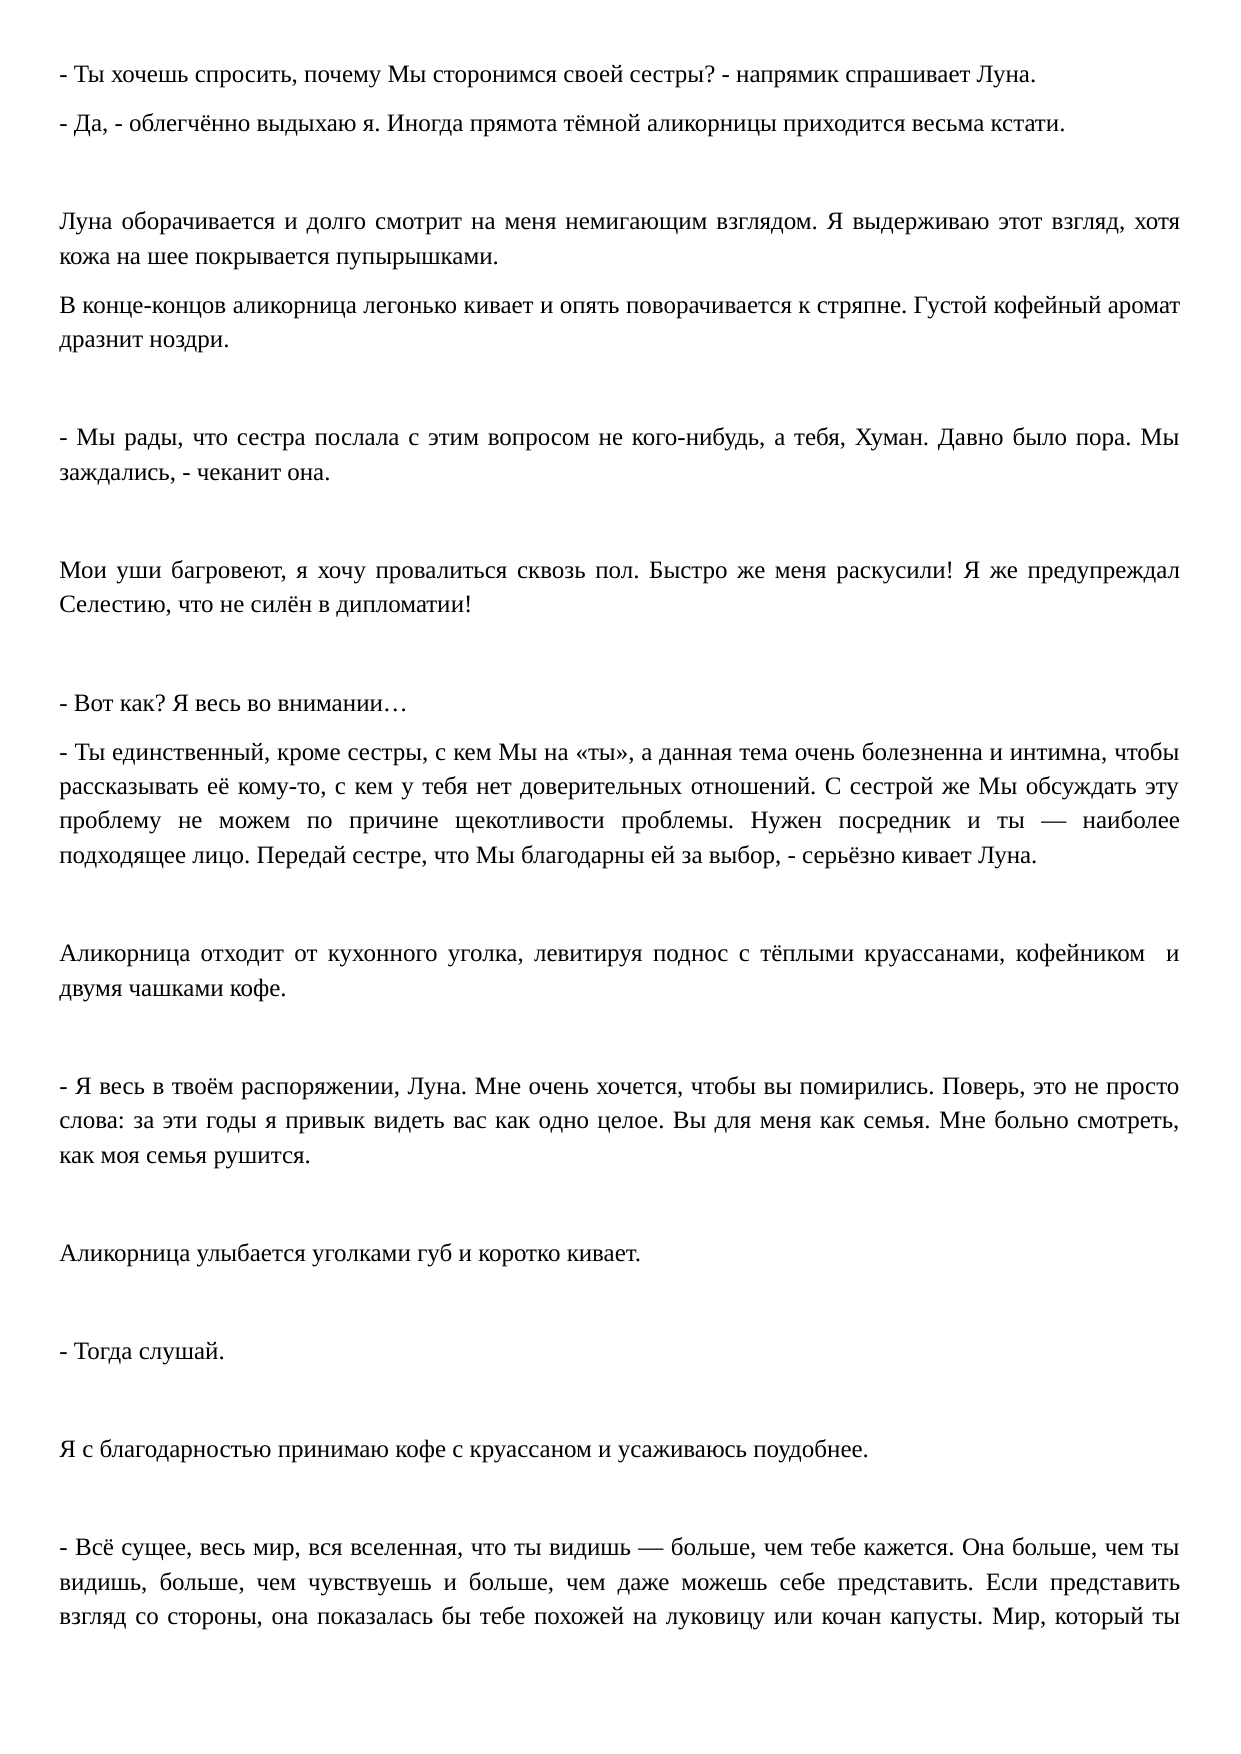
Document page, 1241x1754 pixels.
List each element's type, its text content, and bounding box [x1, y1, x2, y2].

text - Я весь в твоём распоряжении, Луна. Мне очень хочется, чтобы вы помирились. Поверь, это не просто слова: за эти годы я привык видеть вас как одно целое. Вы для меня как семья. Мне больно смотреть, как моя семья рушится. [59, 1071, 1181, 1168]
text Мои уши багровеют, я хочу провалиться сквозь пол. Быстро же меня раскусили! Я же предупреждал Селестию, что не силён в дипломатии! [59, 555, 1181, 618]
text - Ты единственный, кроме сестры, с кем Мы на «ты», а данная тема очень болезненна и интимна, чтобы рассказывать её кому-то, с кем у тебя нет доверительных отношений. С сестрой же Мы обсуждать эту проблему не можем по причине щекотливости проблемы. Нужен посредник и ты — наиболее подходящее лицо. Передай сестре, что Мы благодарны ей за выбор, - серьёзно кивает Луна. [59, 737, 1181, 869]
text Аликорница улыбается уголками губ и коротко кивает. [59, 1238, 1181, 1267]
text Аликорница отходит от кухонного уголка, левитируя поднос с тёплыми круассанами, кофейником и двумя чашками кофе. [59, 938, 1181, 1001]
text - Всё сущее, весь мир, вся вселенная, что ты видишь — больше, чем тебе кажется. Она больше, чем ты видишь, больше, чем чувствуешь и больше, чем даже можешь себе представить. Если представить взгляд со стороны, она показалась бы тебе похожей на луковицу или кочан капусты. Мир, который ты [59, 1532, 1181, 1630]
text - Мы рады, что сестра послала с этим вопросом не кого-нибудь, а тебя, Хуман. Давно было пора. Мы заждались, - чеканит она. [59, 422, 1181, 486]
text Я с благодарностью принимаю кофе с круассаном и усаживаюсь поудобнее. [59, 1434, 1181, 1463]
text - Ты хочешь спросить, почему Мы сторонимся своей сестры? - напрямик спрашивает Луна. [59, 59, 1181, 88]
text В конце-концов аликорница легонько кивает и опять поворачивается к стряпне. Густой кофейный аромат дразнит ноздри. [59, 290, 1181, 353]
text - Тогда слушай. [59, 1336, 1181, 1365]
text - Вот как? Я весь во внимании… [59, 688, 1181, 716]
text Луна оборачивается и долго смотрит на меня немигающим взглядом. Я выдерживаю этот взгляд, хотя кожа на шее покрывается пупырышками. [59, 206, 1181, 269]
text - Да, - облегчённо выдыхаю я. Иногда прямота тёмной аликорницы приходится весьма кстати. [59, 108, 1181, 137]
